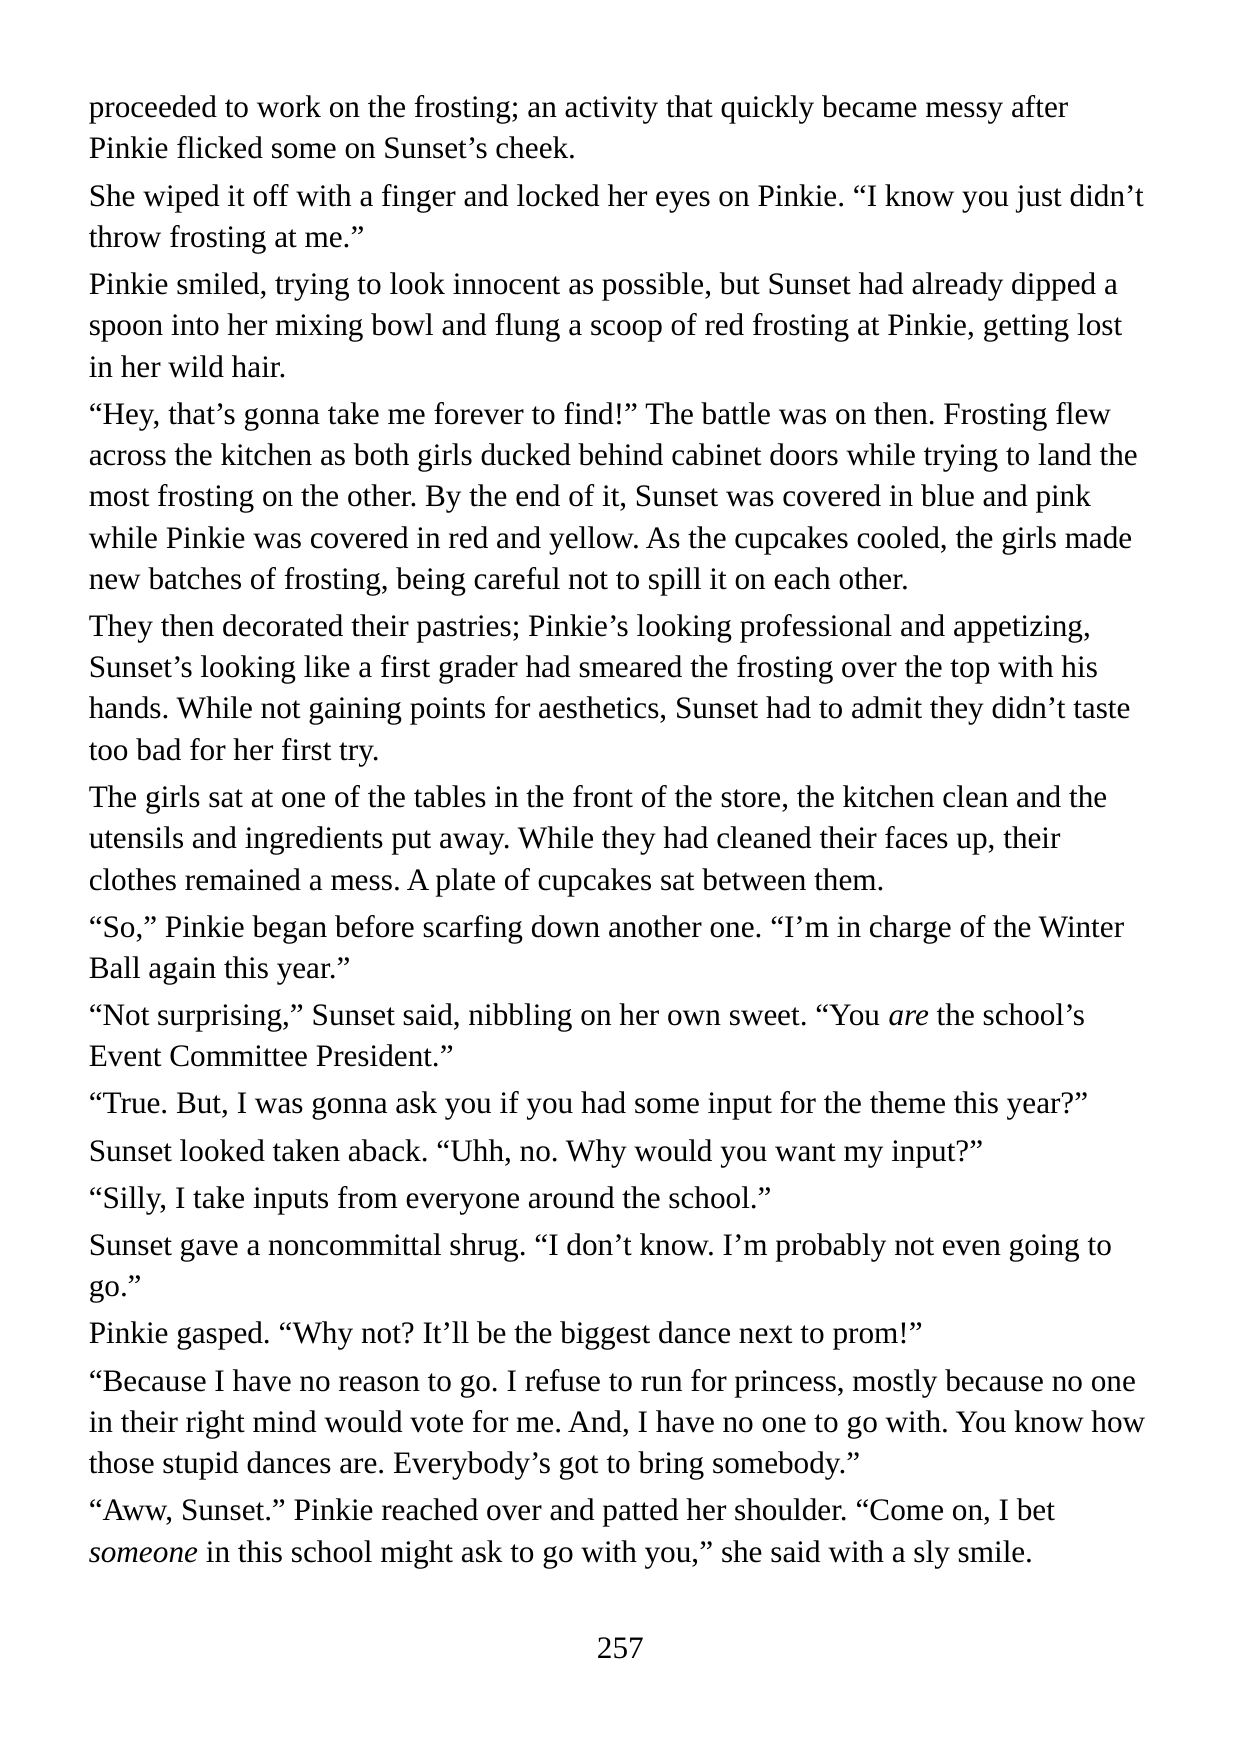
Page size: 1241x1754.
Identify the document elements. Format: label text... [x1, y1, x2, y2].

text Sunset gave a noncommittal shrug. “I don’t know. I’m probably not even going to go.” [88, 1226, 1152, 1303]
text “Silly, I take inputs from everyone around the school.” [88, 1179, 1152, 1215]
text “Not surprising,” Sunset said, nibbling on her own sweet. “You are the school’s Event Committee President.” [88, 996, 1152, 1073]
text proceeded to work on the frosting; an activity that quickly became messy after Pinkie flicked some on Sunset’s cheek. [88, 88, 1152, 166]
text “Aww, Sunset.” Pinkie reached over and patted her shoulder. “Come on, I bet someone in this school might ask to go with you,” she said with a sly smile. [88, 1492, 1152, 1569]
text Pinkie smiled, trying to look innocent as possible, but Sunset had already dipped a spoon into her mixing bowl and flung a scoop of red frosting at Pinkie, getting lost in her wild hair. [88, 265, 1152, 384]
text “True. But, I was gonna ask you if you had some input for the theme this year?” [88, 1085, 1152, 1121]
text “So,” Pinkie began before scarfing down another one. “I’m in charge of the Winter Ball again this year.” [88, 908, 1152, 985]
text Sunset looked taken aback. “Uhh, no. Why would you want my input?” [88, 1132, 1152, 1168]
text “Hey, that’s gonna take me forever to find!” The battle was on then. Frosting flew across the kitchen as both girls ducked behind cabinet doors while trying to land the most frosting on the other. By the end of it, Sunset was covered in blue and pink while Pinkie was covered in red and yellow. As the cupcakes cooled, the girls made new batches of frosting, being careful not to spill it on each other. [88, 395, 1152, 596]
text They then decorated their pastries; Pinkie’s looking professional and appetizing, Sunset’s looking like a first grader had smeared the frosting over the top with his hands. While not gaining points for aesthetics, Sunset had to admit they didn’t taste too bad for her first try. [88, 607, 1152, 767]
text “Because I have no reason to go. I refuse to run for princess, mostly because no one in their right mind would vote for me. And, I have no one to go with. You know how those stupid dances are. Everybody’s got to bring somebody.” [88, 1362, 1152, 1480]
text The girls sat at one of the tables in the front of the store, the kitchen clean and the utensils and ingredients put away. While they had cleaned their faces up, their clothes remained a mess. A plate of cupcakes sat between them. [88, 778, 1152, 897]
text Pinkie gasped. “Why not? It’ll be the biggest dance next to prom!” [88, 1315, 1152, 1351]
text She wiped it off with a finger and locked her eyes on Pinkie. “I know you just didn’t throw frosting at me.” [88, 177, 1152, 254]
